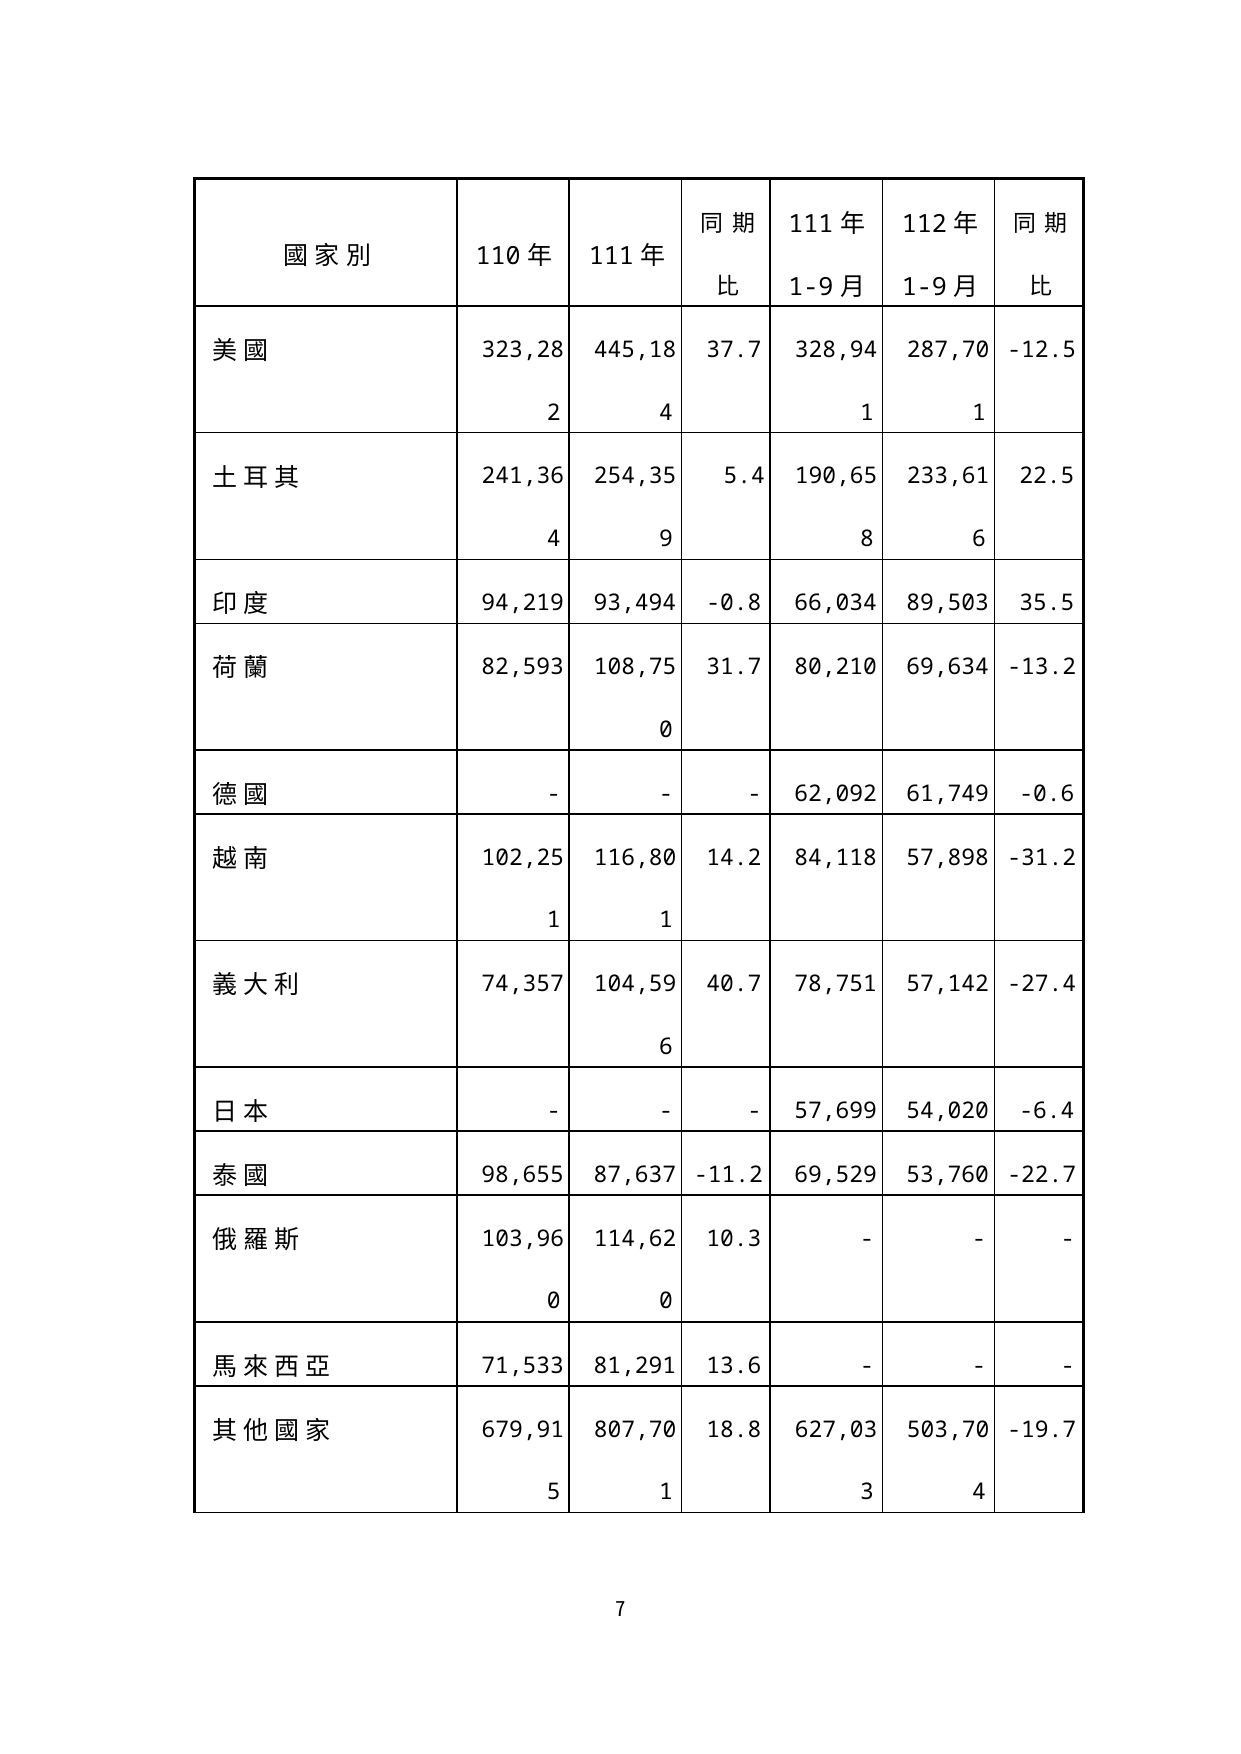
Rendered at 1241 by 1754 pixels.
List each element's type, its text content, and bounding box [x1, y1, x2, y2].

table_cell - [458, 1068, 568, 1130]
table_cell 37.7 [682, 307, 769, 432]
table_cell 5.4 [682, 433, 769, 558]
table_cell 62,092 [771, 751, 882, 813]
table_cell 87,637 [570, 1132, 681, 1194]
table_cell - [458, 751, 568, 813]
table_cell 108,750 [570, 624, 681, 749]
table_cell 13.6 [682, 1323, 769, 1385]
table_cell - [883, 1196, 994, 1321]
table_cell -19.7 [995, 1387, 1082, 1512]
table_cell -31.2 [995, 815, 1082, 940]
table_cell -13.2 [995, 624, 1082, 749]
table_cell 66,034 [771, 560, 882, 622]
table_cell -11.2 [682, 1132, 769, 1194]
table_cell - [995, 1323, 1082, 1385]
table_cell - [682, 1068, 769, 1130]
table_cell 荷蘭 [196, 624, 456, 749]
table_cell 53,760 [883, 1132, 994, 1194]
table_cell 日本 [196, 1068, 456, 1130]
table_cell 328,941 [771, 307, 882, 432]
table_cell 57,699 [771, 1068, 882, 1130]
table_cell 馬來西亞 [196, 1323, 456, 1385]
table_cell 233,616 [883, 433, 994, 558]
table_cell 57,898 [883, 815, 994, 940]
table_cell 61,749 [883, 751, 994, 813]
table_cell - [771, 1196, 882, 1321]
table_header 111年 [570, 180, 681, 305]
table_cell 241,364 [458, 433, 568, 558]
table_cell 71,533 [458, 1323, 568, 1385]
table_cell 84,118 [771, 815, 882, 940]
table_cell 德國 [196, 751, 456, 813]
table_cell 679,915 [458, 1387, 568, 1512]
table_cell - [682, 751, 769, 813]
table_cell 越南 [196, 815, 456, 940]
table_cell 14.2 [682, 815, 769, 940]
table_cell 323,282 [458, 307, 568, 432]
table_cell 93,494 [570, 560, 681, 622]
table_header 111年1-9月 [771, 180, 882, 305]
table_cell 74,357 [458, 941, 568, 1066]
table_cell 287,701 [883, 307, 994, 432]
table_cell 10.3 [682, 1196, 769, 1321]
table_cell 102,251 [458, 815, 568, 940]
table_cell 俄羅斯 [196, 1196, 456, 1321]
table_cell -22.7 [995, 1132, 1082, 1194]
table_cell 美國 [196, 307, 456, 432]
table_cell 98,655 [458, 1132, 568, 1194]
table_cell -0.8 [682, 560, 769, 622]
table_cell 31.7 [682, 624, 769, 749]
table_cell 114,620 [570, 1196, 681, 1321]
table_cell 69,634 [883, 624, 994, 749]
table_cell 35.5 [995, 560, 1082, 622]
table_cell 54,020 [883, 1068, 994, 1130]
table_cell - [771, 1323, 882, 1385]
table_cell 80,210 [771, 624, 882, 749]
table_cell - [883, 1323, 994, 1385]
table_cell 104,596 [570, 941, 681, 1066]
table_cell 印度 [196, 560, 456, 622]
table_cell 69,529 [771, 1132, 882, 1194]
table_header 同期比 [682, 180, 769, 305]
table_cell 40.7 [682, 941, 769, 1066]
table_cell 807,701 [570, 1387, 681, 1512]
table_cell 土耳其 [196, 433, 456, 558]
table_cell 103,960 [458, 1196, 568, 1321]
table_cell 81,291 [570, 1323, 681, 1385]
table_cell -12.5 [995, 307, 1082, 432]
table_cell 94,219 [458, 560, 568, 622]
table_cell 503,704 [883, 1387, 994, 1512]
table_cell 627,033 [771, 1387, 882, 1512]
table_cell 82,593 [458, 624, 568, 749]
table_cell 116,801 [570, 815, 681, 940]
table_cell 57,142 [883, 941, 994, 1066]
table_cell 89,503 [883, 560, 994, 622]
table_cell -0.6 [995, 751, 1082, 813]
table_cell 18.8 [682, 1387, 769, 1512]
table_cell 254,359 [570, 433, 681, 558]
table_cell 445,184 [570, 307, 681, 432]
table_cell 22.5 [995, 433, 1082, 558]
table_cell - [570, 751, 681, 813]
table_cell -27.4 [995, 941, 1082, 1066]
table_header 110年 [458, 180, 568, 305]
table_cell - [570, 1068, 681, 1130]
table_cell 190,658 [771, 433, 882, 558]
table_header 112年1-9月 [883, 180, 994, 305]
table_cell 78,751 [771, 941, 882, 1066]
table_cell - [995, 1196, 1082, 1321]
table_header 同期比 [995, 180, 1082, 305]
table_header 國家別 [196, 180, 456, 305]
table_cell 其他國家 [196, 1387, 456, 1512]
table_cell 義大利 [196, 941, 456, 1066]
table_cell -6.4 [995, 1068, 1082, 1130]
table_cell 泰國 [196, 1132, 456, 1194]
